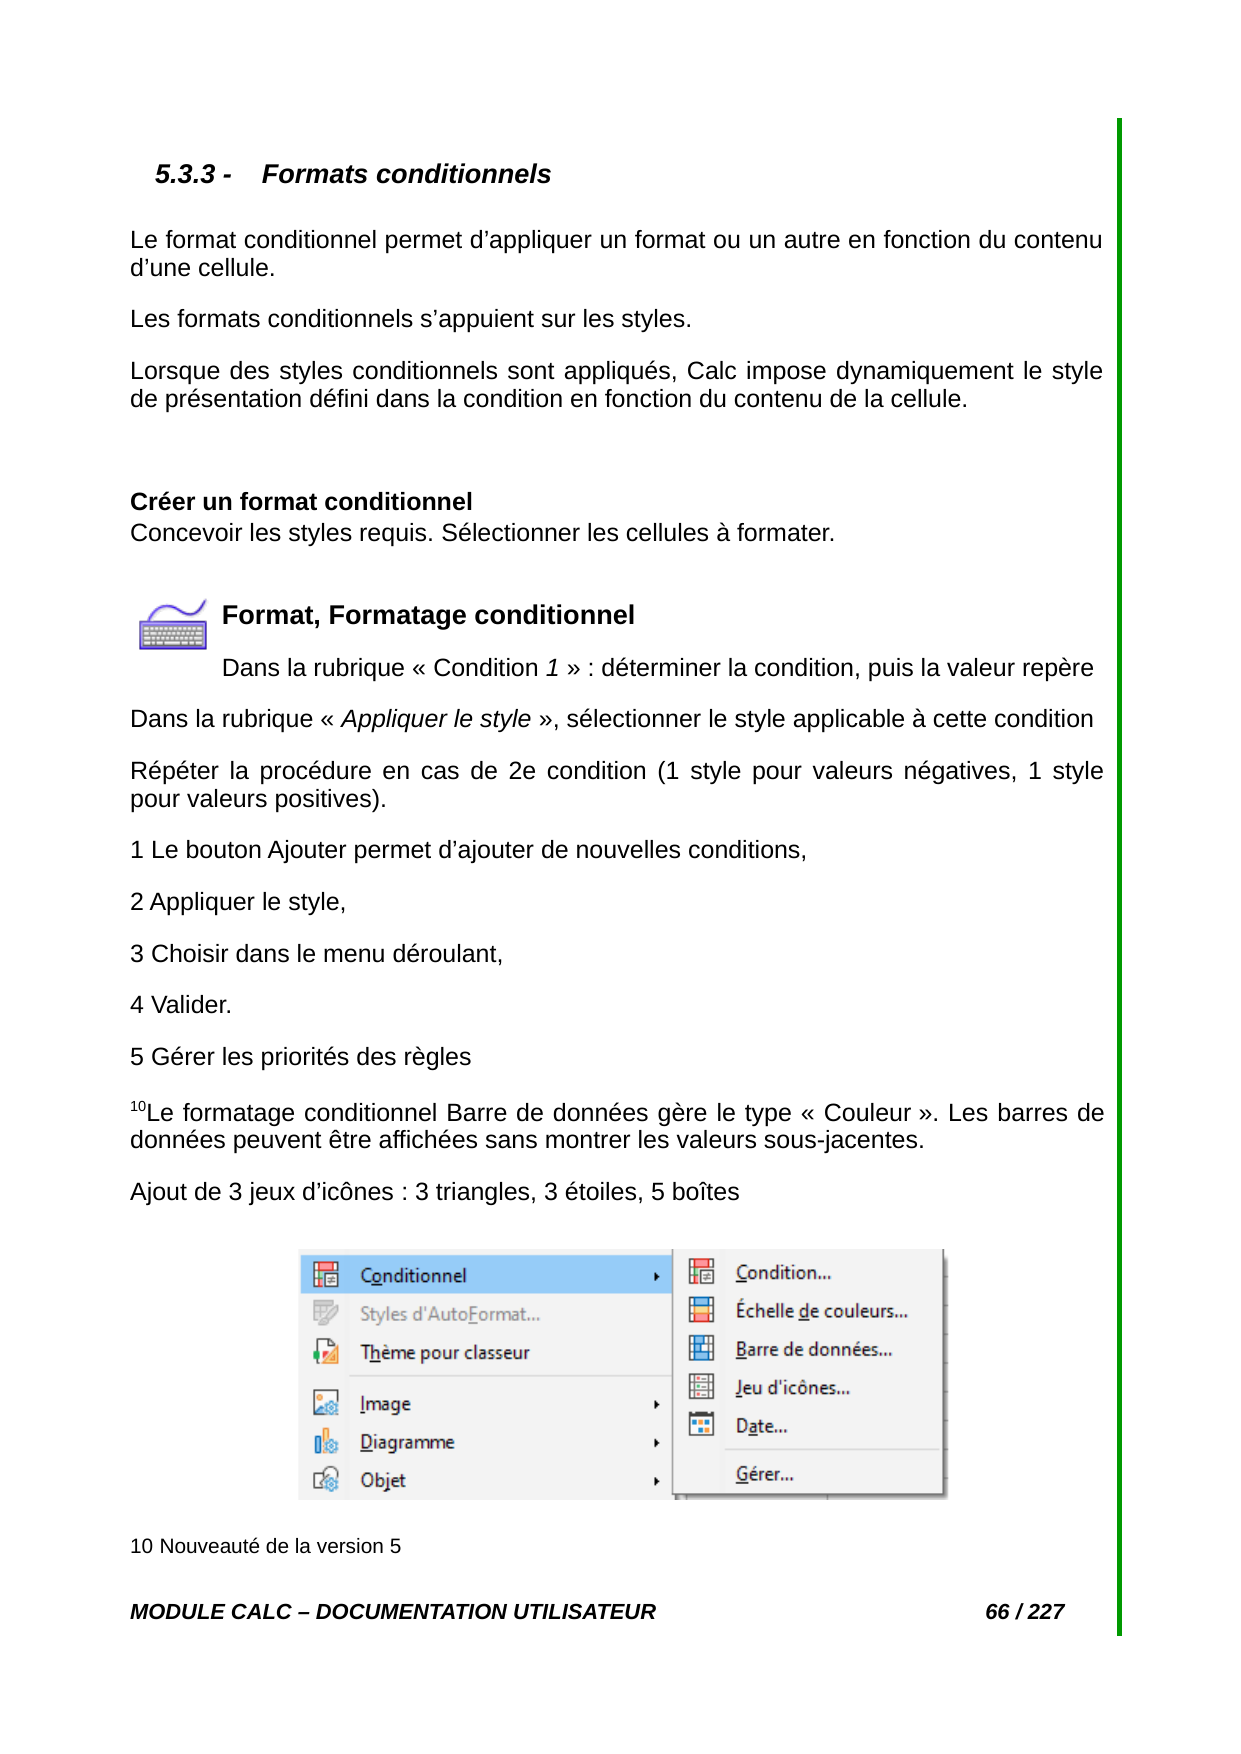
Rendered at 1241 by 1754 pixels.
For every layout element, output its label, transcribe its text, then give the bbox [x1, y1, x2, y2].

text Dans la rubrique « Appliquer le style », sélectionner le style applicable à cette condition [130, 705, 1105, 733]
text Format, Formatage conditionnel [210, 600, 1105, 630]
text Dans la rubrique « Condition 1 » : déterminer la condition, puis la valeur repère [130, 654, 1105, 682]
text 1 Le bouton Ajouter permet d’ajouter de nouvelles conditions, [130, 836, 1105, 864]
text Nouveauté de la version 5 [130, 1534, 1105, 1558]
subtitle Formats conditionnels [155, 159, 1105, 190]
text Le formatage conditionnel Barre de données gère le type « Couleur ». Les barres de données peuvent être affichées sans montrer les valeurs sous-jacentes. [130, 1098, 1105, 1154]
text Créer un format conditionnel [130, 488, 1105, 516]
picture [298, 1249, 949, 1500]
text Concevoir les styles requis. Sélectionner les cellules à formater. [130, 516, 1105, 548]
picture [135, 588, 210, 664]
text Répéter la procédure en cas de 2e condition (1 style pour valeurs négatives, 1 style pour valeurs positives). [130, 757, 1105, 813]
text Lorsque des styles conditionnels sont appliqués, Calc impose dynamiquement le style de présentation défini dans la condition en fonction du contenu de la cellule. [130, 357, 1105, 413]
text Ajout de 3 jeux d’icônes : 3 triangles, 3 étoiles, 5 boîtes [130, 1178, 1105, 1206]
text 4 Valider. [130, 991, 1105, 1019]
text 3 Choisir dans le menu déroulant, [130, 939, 1105, 967]
text Les formats conditionnels s’appuient sur les styles. [130, 305, 1105, 333]
text 5 Gérer les priorités des règles [130, 1043, 1105, 1071]
text 2 Appliquer le style, [130, 888, 1105, 916]
text Le format conditionnel permet d’appliquer un format ou un autre en fonction du contenu d’une cellule. [130, 226, 1105, 282]
